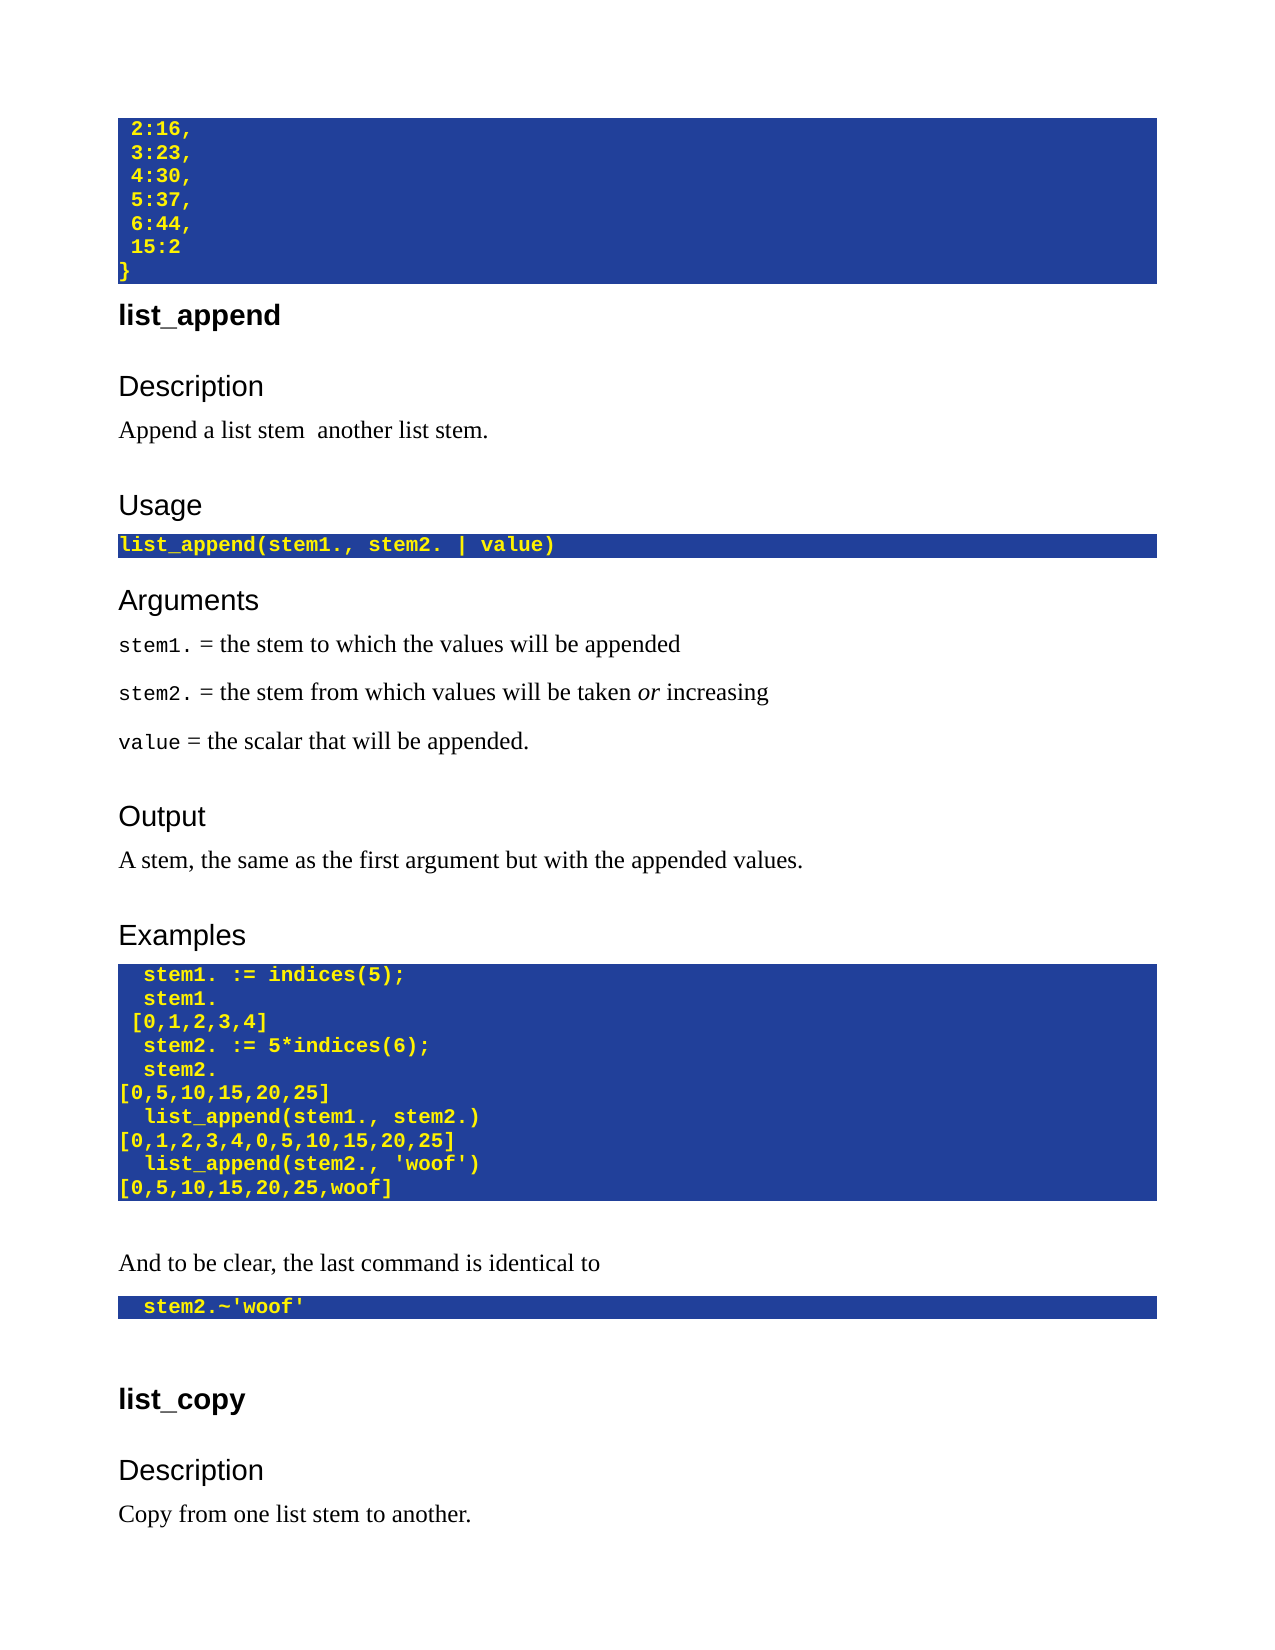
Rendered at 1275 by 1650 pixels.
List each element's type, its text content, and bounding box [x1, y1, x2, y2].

text 4:30, [118, 165, 1157, 189]
text [0,5,10,15,20,25] [118, 1082, 1157, 1106]
text [0,5,10,15,20,25,woof] [118, 1177, 1157, 1201]
text 3:23, [118, 142, 1157, 165]
text 2:16, [118, 118, 1157, 142]
subtitle Description [118, 369, 1157, 403]
text stem1. [118, 988, 1157, 1011]
subtitle Arguments [118, 583, 1157, 616]
subtitle list_copy [118, 1382, 1157, 1415]
text And to be clear, the last command is identical to [118, 1248, 1157, 1277]
text stem2. [118, 1059, 1157, 1082]
subtitle Examples [118, 918, 1157, 952]
text list_append(stem2., 'woof') [118, 1153, 1157, 1177]
subtitle Usage [118, 488, 1157, 522]
text stem2.~'woof' [118, 1296, 1157, 1319]
text 15:2 [118, 236, 1157, 260]
text Append a list stem another list stem. [118, 416, 1157, 444]
text Copy from one list stem to another. [118, 1499, 1157, 1528]
text stem2. := 5*indices(6); [118, 1035, 1157, 1059]
subtitle Output [118, 799, 1157, 833]
text [0,1,2,3,4] [118, 1011, 1157, 1035]
text stem1. = the stem to which the values will be appended [118, 629, 1157, 658]
text 5:37, [118, 189, 1157, 213]
text stem1. := indices(5); [118, 964, 1157, 988]
text list_append(stem1., stem2. | value) [118, 534, 1157, 558]
text A stem, the same as the first argument but with the appended values. [118, 846, 1157, 874]
text stem2. = the stem from which values will be taken or increasing [118, 677, 1157, 707]
subtitle Description [118, 1453, 1157, 1486]
subtitle list_append [118, 298, 1157, 332]
text } [118, 260, 1157, 284]
text value = the scalar that will be appended. [118, 726, 1157, 756]
text [0,1,2,3,4,0,5,10,15,20,25] [118, 1130, 1157, 1153]
text 6:44, [118, 213, 1157, 236]
text list_append(stem1., stem2.) [118, 1106, 1157, 1130]
